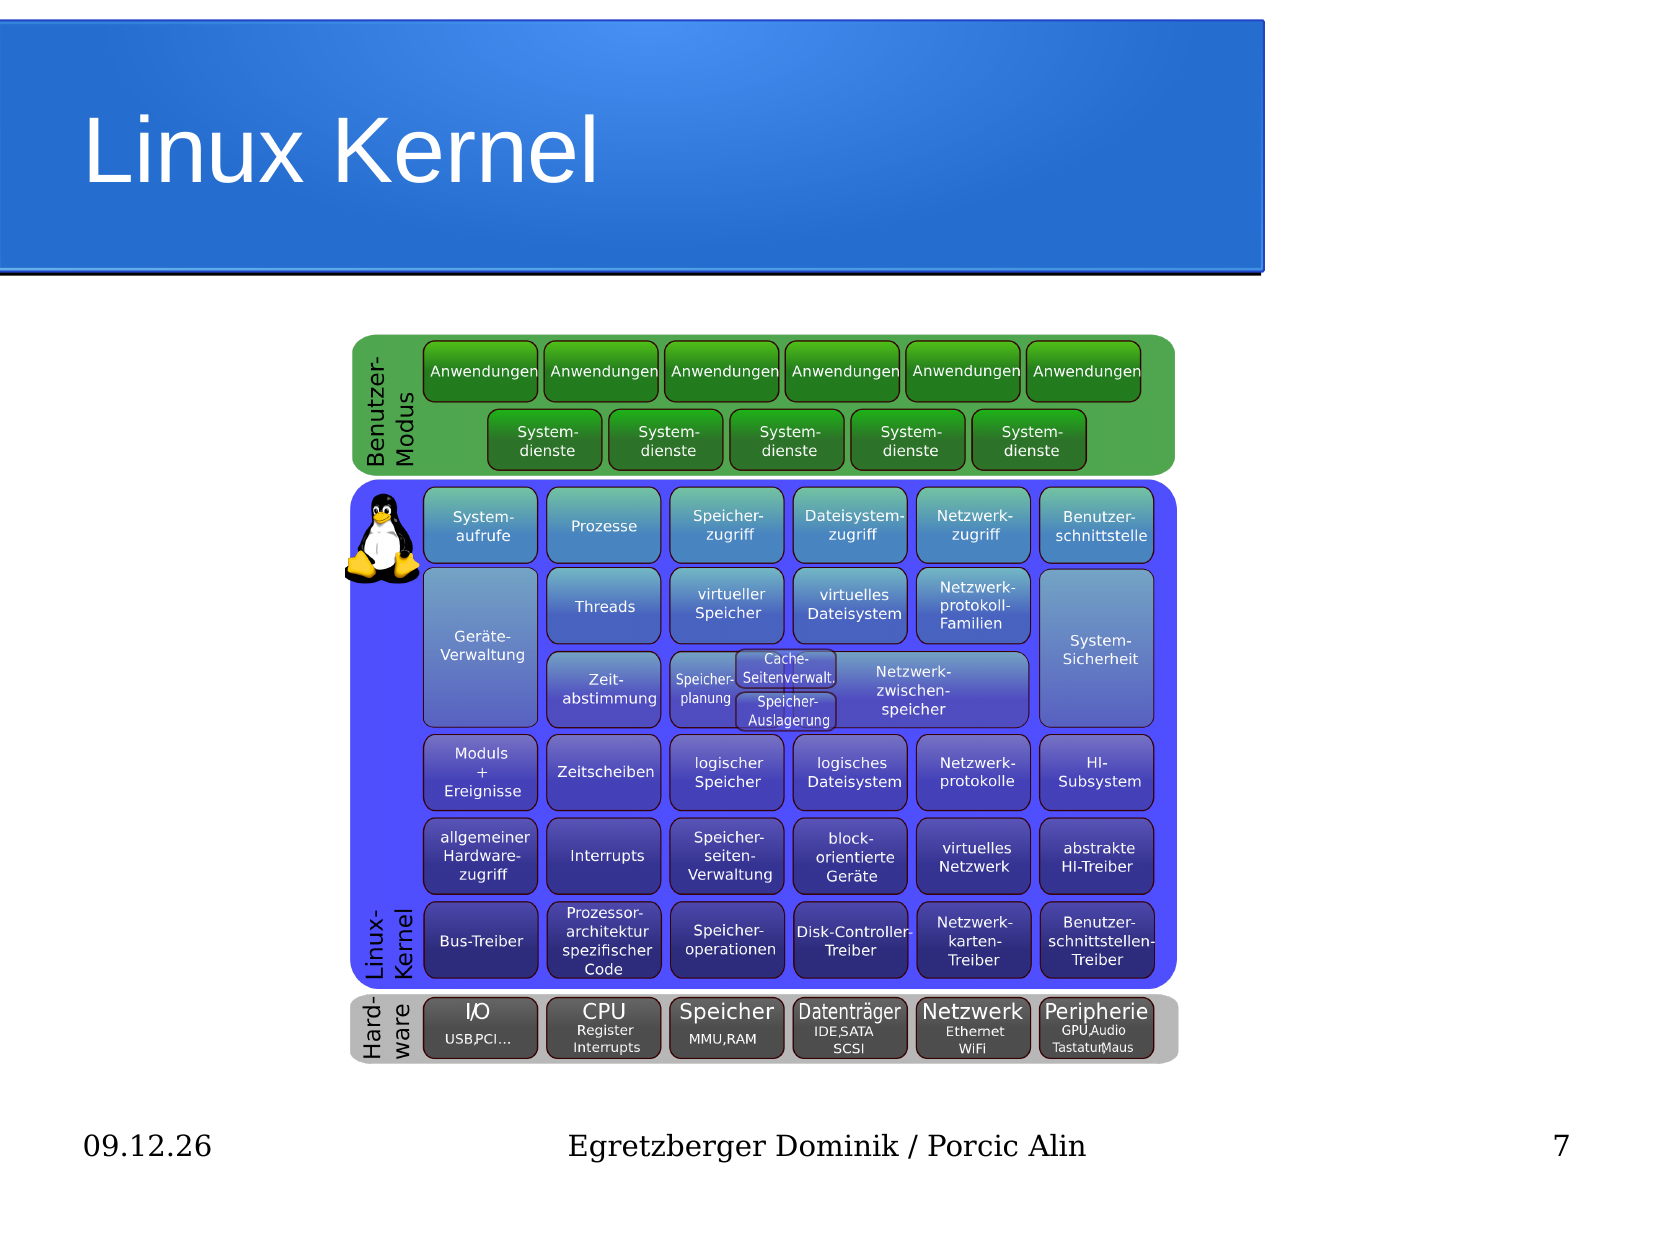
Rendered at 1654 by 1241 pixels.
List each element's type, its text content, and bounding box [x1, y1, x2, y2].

picture [345, 329, 1183, 1069]
title Linux Kernel [82, 47, 1235, 252]
